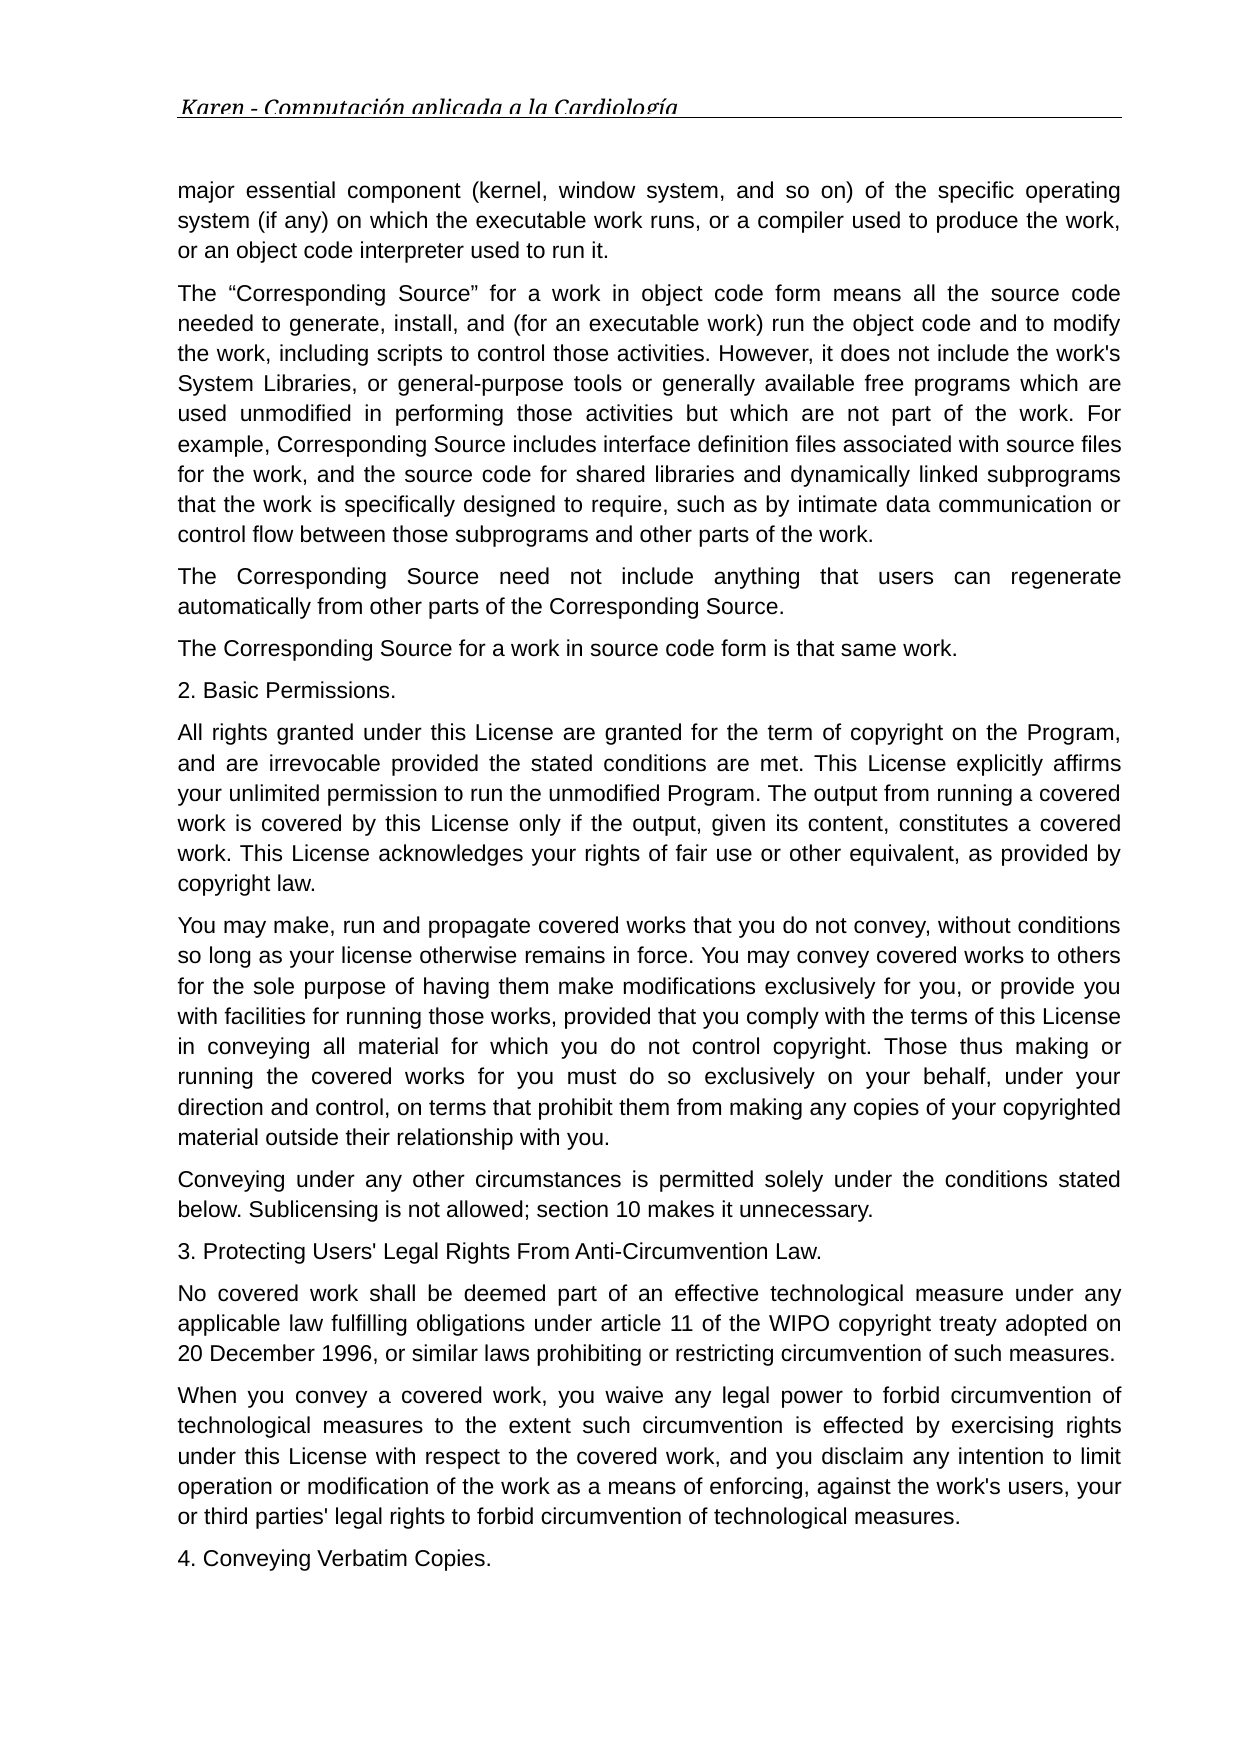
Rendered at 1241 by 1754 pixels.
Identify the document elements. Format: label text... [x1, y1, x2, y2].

text You may make, run and propagate covered works that you do not convey, without conditions so long as your license otherwise remains in force. You may convey covered works to others for the sole purpose of having them make modifications exclusively for you, or provide you with facilities for running those works, provided that you comply with the terms of this License in conveying all material for which you do not control copyright. Those thus making or running the covered works for you must do so exclusively on your behalf, under your direction and control, on terms that prohibit them from making any copies of your copyrighted material outside their relationship with you. [177, 912, 1122, 1150]
text The “Corresponding Source” for a work in object code form means all the source code needed to generate, install, and (for an executable work) run the object code and to modify the work, including scripts to control those activities. However, it does not include the work's System Libraries, or general-purpose tools or generally available free programs which are used unmodified in performing those activities but which are not part of the work. For example, Corresponding Source includes interface definition files associated with source files for the work, and the source code for shared libraries and dynamically linked subprograms that the work is specifically designed to require, such as by intimate data communication or control flow between those subprograms and other parts of the work. [177, 279, 1122, 547]
text When you convey a covered work, you waive any legal power to forbid circumvention of technological measures to the extent such circumvention is effected by exercising rights under this License with respect to the covered work, and you disclaim any intention to limit operation or modification of the work as a means of enforcing, against the work's users, your or third parties' legal rights to forbid circumvention of technological measures. [177, 1382, 1122, 1529]
text No covered work shall be deemed part of an effective technological measure under any applicable law fulfilling obligations under article 11 of the WIPO copyright treaty adopted on 20 December 1996, or similar laws prohibiting or restricting circumvention of such measures. [177, 1280, 1122, 1367]
text 2. Basic Permissions. [177, 677, 1122, 704]
text The Corresponding Source need not include anything that users can regenerate automatically from other parts of the Corresponding Source. [177, 563, 1122, 620]
text major essential component (kernel, window system, and so on) of the specific operating system (if any) on which the executable work runs, or a compiler used to produce the work, or an object code interpreter used to run it. [177, 177, 1122, 264]
text The Corresponding Source for a work in source code form is that same work. [177, 635, 1122, 662]
text 4. Conveying Verbatim Copies. [177, 1545, 1122, 1571]
text Conveying under any other circumstances is permitted solely under the conditions stated below. Sublicensing is not allowed; section 10 makes it unnecessary. [177, 1166, 1122, 1222]
text All rights granted under this License are granted for the term of copyright on the Program, and are irrevocable provided the stated conditions are met. This License explicitly affirms your unlimited permission to run the unmodified Program. The output from running a covered work is covered by this License only if the output, given its content, constitutes a covered work. This License acknowledges your rights of fair use or other equivalent, as provided by copyright law. [177, 719, 1122, 897]
text 3. Protecting Users' Legal Rights From Anti-Circumvention Law. [177, 1238, 1122, 1264]
